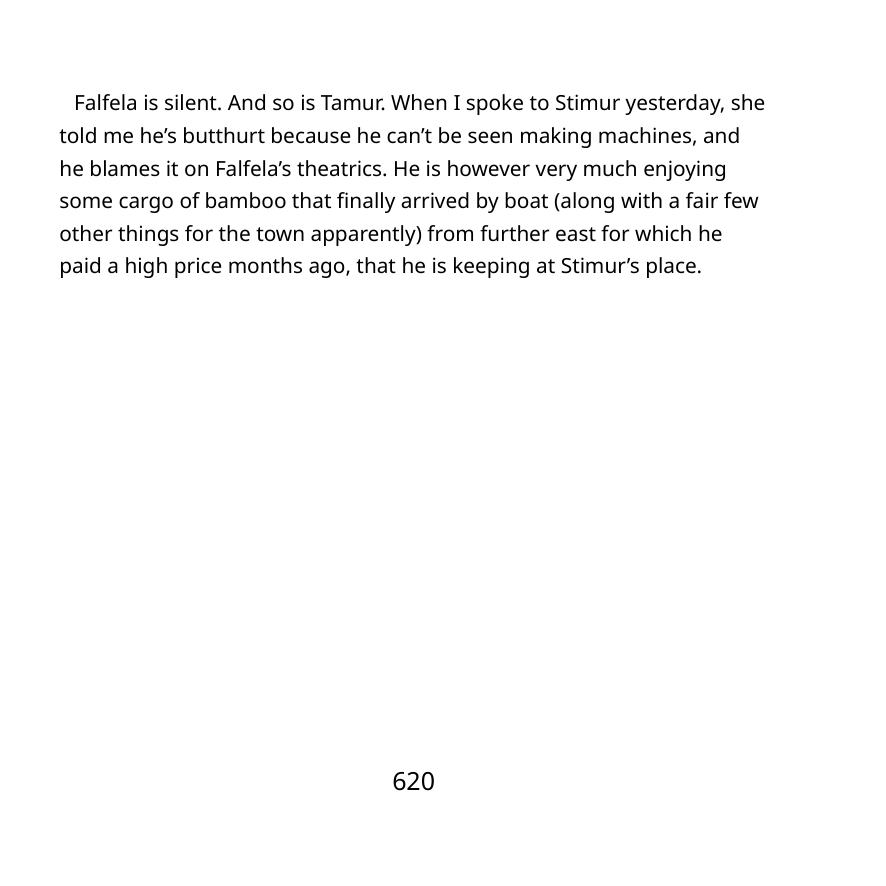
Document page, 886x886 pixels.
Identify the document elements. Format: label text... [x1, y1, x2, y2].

text Falfela is silent. And so is Tamur. When I spoke to Stimur yesterday, she told me he’s butthurt because he can’t be seen making machines, and he blames it on Falfela’s theatrics. He is however very much enjoying some cargo of bamboo that finally arrived by boat (along with a fair few other things for the town apparently) from further east for which he paid a high price months ago, that he is keeping at Stimur’s place. [59, 88, 768, 280]
